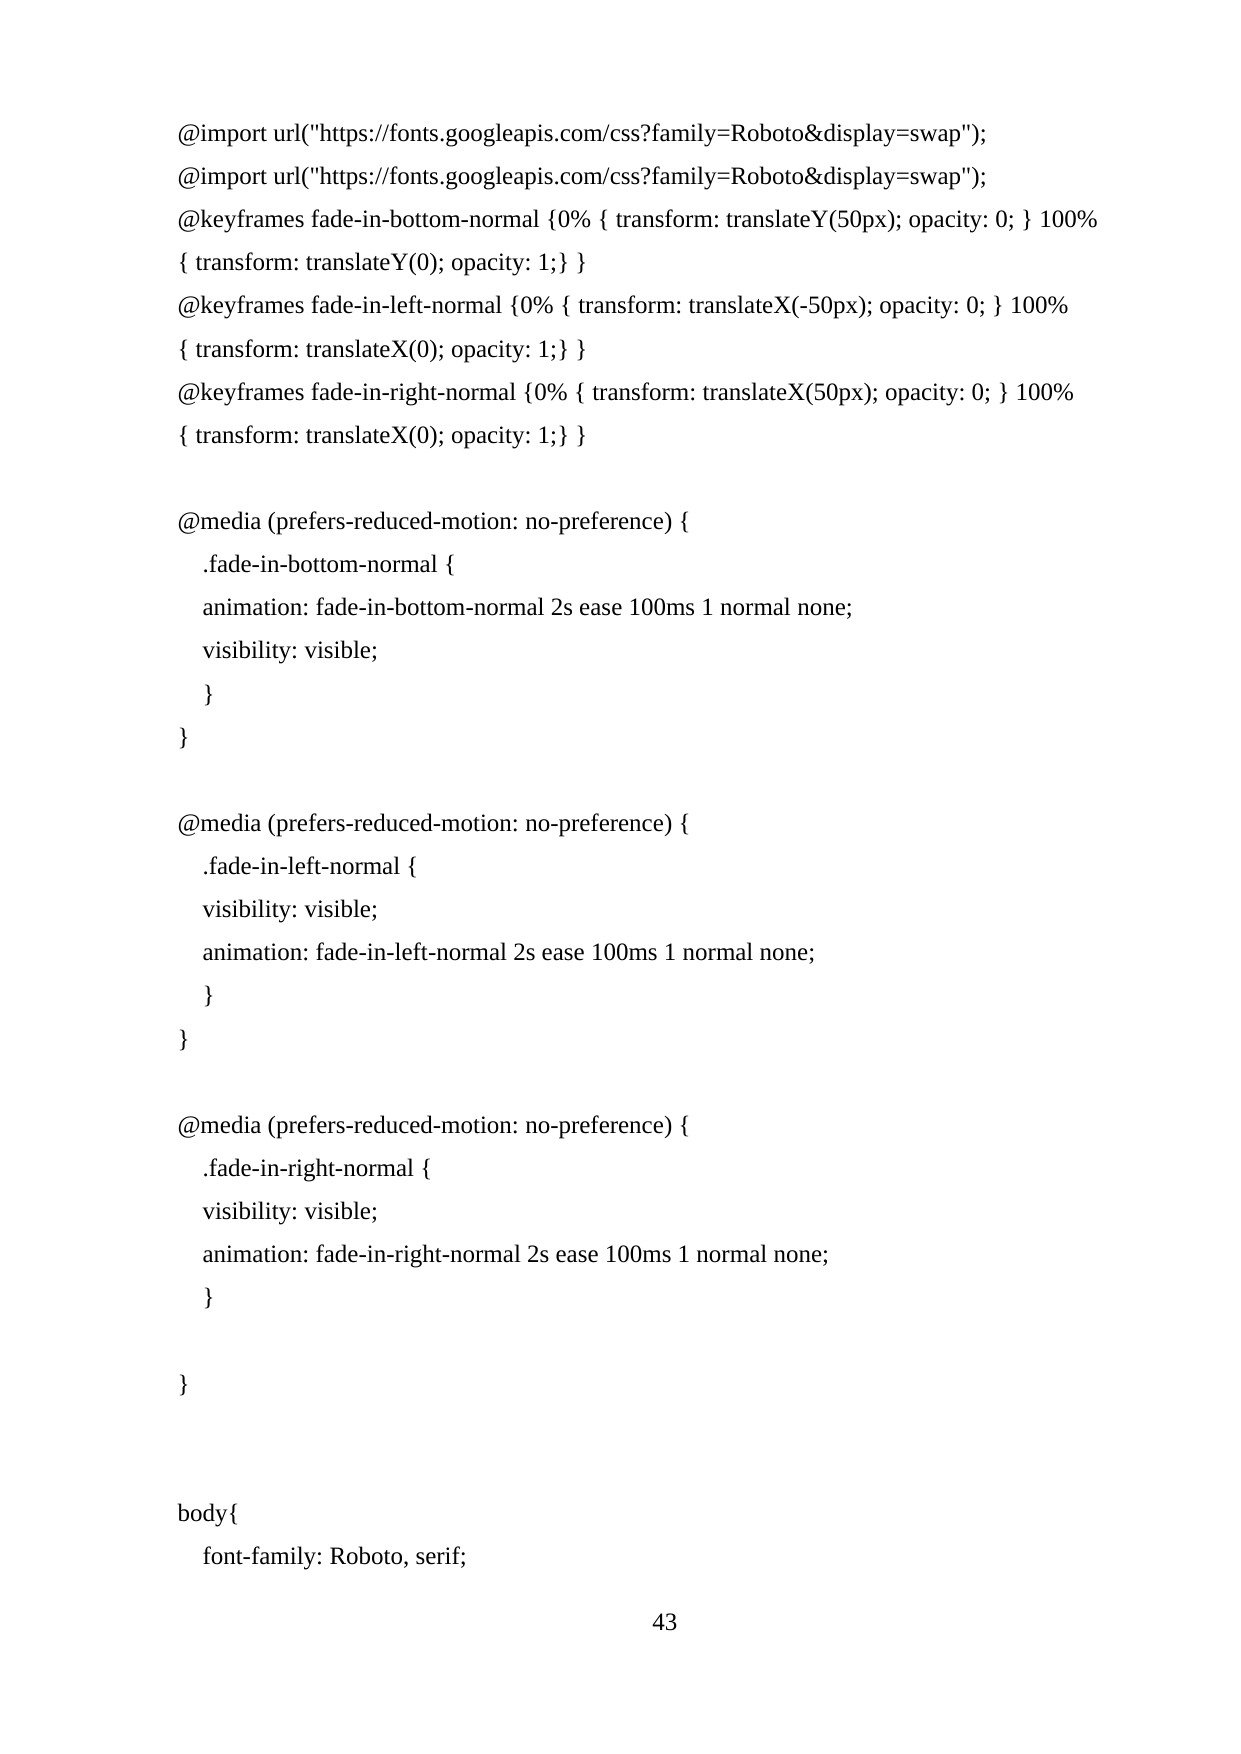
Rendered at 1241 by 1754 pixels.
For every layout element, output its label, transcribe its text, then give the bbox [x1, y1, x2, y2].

text @import url("https://fonts.googleapis.com/css?family=Roboto&display=swap"); [177, 118, 1152, 147]
text } [177, 679, 1152, 707]
text } [177, 722, 1152, 751]
text animation: fade-in-left-normal 2s ease 100ms 1 normal none; [177, 937, 1152, 966]
text .fade-in-bottom-normal { [177, 549, 1152, 578]
text animation: fade-in-bottom-normal 2s ease 100ms 1 normal none; [177, 592, 1152, 621]
text } [177, 1369, 1152, 1397]
text font-family: Roboto, serif; [177, 1541, 1152, 1570]
text } [177, 1024, 1152, 1052]
text @media (prefers-reduced-motion: no-preference) { [177, 506, 1152, 535]
text .fade-in-right-normal { [177, 1153, 1152, 1182]
text @media (prefers-reduced-motion: no-preference) { [177, 1110, 1152, 1139]
text @keyframes fade-in-right-normal {0% { transform: translateX(50px); opacity: 0; } 100% { transform: translateX(0); opacity: 1;} } [177, 377, 1152, 449]
text visibility: visible; [177, 636, 1152, 664]
text @keyframes fade-in-bottom-normal {0% { transform: translateY(50px); opacity: 0; } 100% { transform: translateY(0); opacity: 1;} } [177, 204, 1152, 276]
text } [177, 1282, 1152, 1311]
text animation: fade-in-right-normal 2s ease 100ms 1 normal none; [177, 1239, 1152, 1268]
text visibility: visible; [177, 1196, 1152, 1225]
text body{ [177, 1498, 1152, 1527]
text visibility: visible; [177, 894, 1152, 923]
text @media (prefers-reduced-motion: no-preference) { [177, 808, 1152, 837]
text @keyframes fade-in-left-normal {0% { transform: translateX(-50px); opacity: 0; } 100% { transform: translateX(0); opacity: 1;} } [177, 291, 1152, 362]
text @import url("https://fonts.googleapis.com/css?family=Roboto&display=swap"); [177, 161, 1152, 190]
text .fade-in-left-normal { [177, 851, 1152, 880]
text } [177, 981, 1152, 1009]
